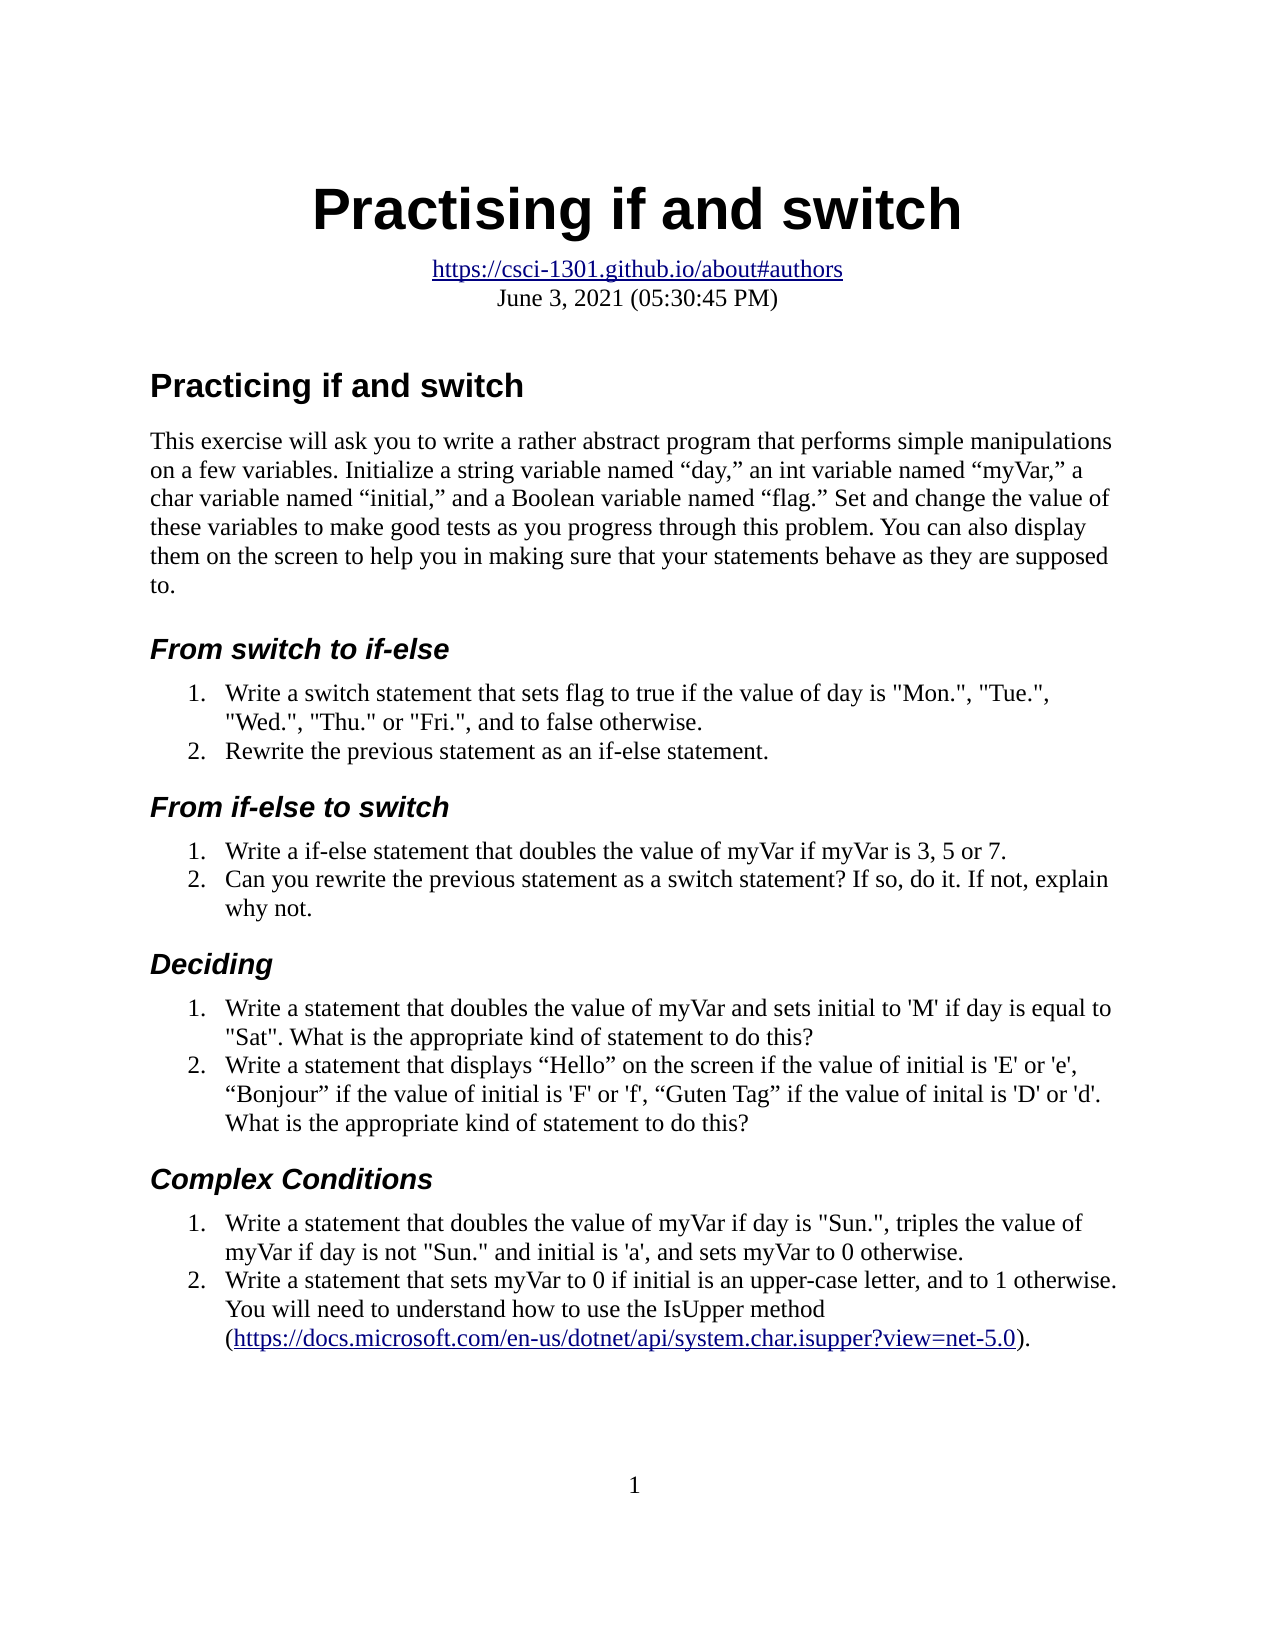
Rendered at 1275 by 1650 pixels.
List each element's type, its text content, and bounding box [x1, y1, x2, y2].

title Practising if and switch [150, 175, 1125, 242]
list Write a statement that displays “Hello” on the screen if the value of initial is 'E' or 'e', “Bonjour” if the value of initial is 'F' or 'f', “Guten Tag” if the value of inital is 'D' or 'd'. What is the appropriate kind of statement to do this? [187, 1051, 1125, 1137]
list Can you rewrite the previous statement as a switch statement? If so, do it. If not, explain why not. [187, 864, 1125, 922]
list Rewrite the previous statement as an if-else statement. [187, 736, 1125, 765]
list Write a statement that doubles the value of myVar if day is "Sun.", triples the value of myVar if day is not "Sun." and initial is 'a', and sets myVar to 0 otherwise. [187, 1208, 1125, 1265]
subtitle From switch to if-else [150, 632, 1125, 666]
text This exercise will ask you to write a rather abstract program that performs simple manipulations on a few variables. Initialize a string variable named “day,” an int variable named “myVar,” a char variable named “initial,” and a Boolean variable named “flag.” Set and change the value of these variables to make good tests as you progress through this problem. You can also display them on the screen to help you in making sure that your statements behave as they are supposed to. [150, 426, 1125, 598]
text June 3, 2021 (05:30:45 PM) [150, 283, 1125, 312]
list Write a statement that doubles the value of myVar and sets initial to 'M' if day is equal to "Sat". What is the appropriate kind of statement to do this? [187, 993, 1125, 1051]
text https://csci-1301.github.io/about#authors [150, 254, 1125, 283]
list Write a statement that sets myVar to 0 if initial is an upper-case letter, and to 1 otherwise. You will need to understand how to use the IsUpper method (https://docs.microsoft.com/en-us/dotnet/api/system.char.isupper?view=net-5.0). [187, 1265, 1125, 1352]
list Write a switch statement that sets flag to true if the value of day is "Mon.", "Tue.", "Wed.", "Thu." or "Fri.", and to false otherwise. [187, 678, 1125, 736]
subtitle Practicing if and switch [150, 366, 1125, 404]
list Write a if-else statement that doubles the value of myVar if myVar is 3, 5 or 7. [187, 836, 1125, 864]
subtitle Deciding [150, 947, 1125, 981]
subtitle Complex Conditions [150, 1162, 1125, 1195]
subtitle From if-else to switch [150, 790, 1125, 823]
